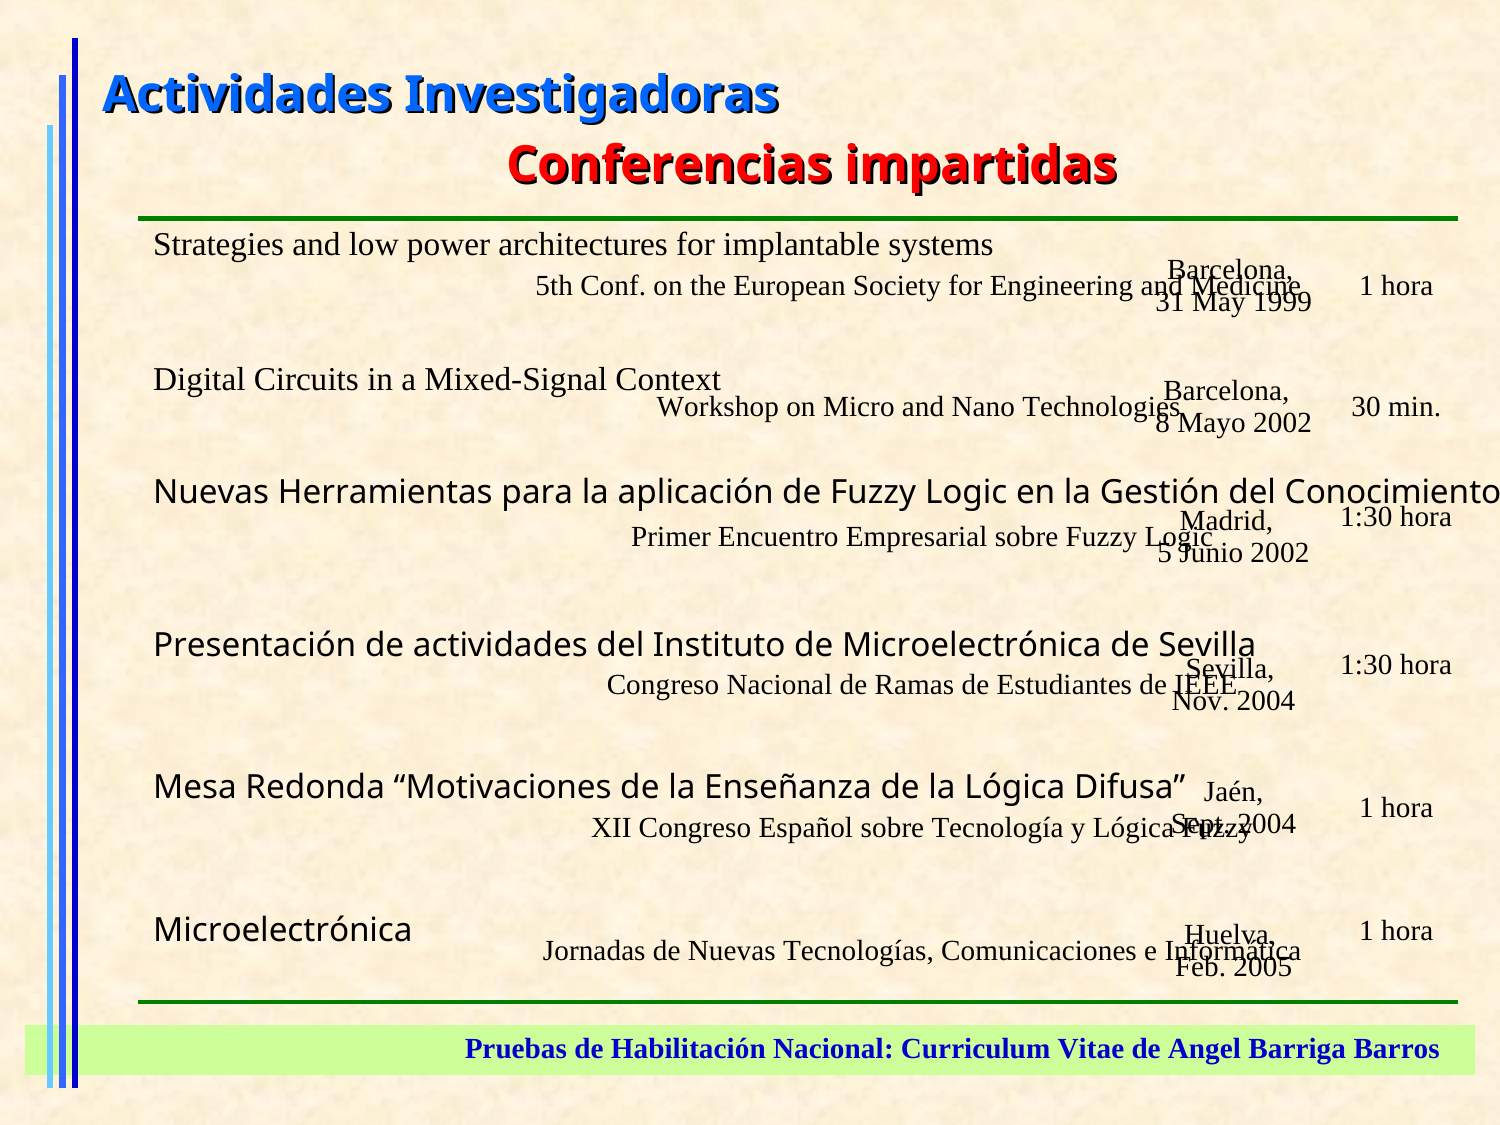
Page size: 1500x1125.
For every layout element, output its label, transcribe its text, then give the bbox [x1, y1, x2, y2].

text_box Conferencias impartidas [491, 135, 1132, 200]
text_box Congreso Nacional de Ramas de Estudiantes de IEEE [712, 613, 1134, 756]
text_box Huelva, Feb. 2005 [1134, 899, 1335, 1000]
text_box 1 hora [1335, 218, 1459, 354]
text_box Jaén, Sept. 2004 [1134, 756, 1335, 899]
text_box Microelectrónica [138, 899, 712, 1000]
text_box Jornadas de Nuevas Tecnologías, Comunicaciones e Informática [712, 899, 1134, 1000]
text_box Barcelona, 8 Mayo 2002 [1134, 354, 1335, 461]
text_box Workshop on Micro and Nano Technologies [712, 354, 1134, 461]
text_box Madrid, 5 Junio 2002 [1134, 461, 1335, 613]
text_box 1 hora [1335, 756, 1459, 899]
text_box 1 hora [1335, 899, 1459, 1003]
text_box Mesa Redonda “Motivaciones de la Enseñanza de la Lógica Difusa” [138, 756, 712, 899]
text_box Strategies and low power architectures for implantable systems [138, 221, 712, 354]
text_box 1:30 hora [1335, 613, 1459, 756]
text_box XII Congreso Español sobre Tecnología y Lógica Fuzzy [712, 756, 1134, 899]
text_box 1:30 hora [1335, 461, 1459, 613]
text_box Barcelona, 31 May 1999 [1134, 221, 1335, 354]
text_box 5th Conf. on the European Society for Engineering and Medicine [712, 221, 1134, 354]
text_box 30 min. [1335, 354, 1459, 461]
text_box Nuevas Herramientas para la aplicación de Fuzzy Logic en la Gestión del Conocimiento [138, 461, 712, 613]
text_box Primer Encuentro Empresarial sobre Fuzzy Logic [712, 461, 1134, 613]
text_box Digital Circuits in a Mixed-Signal Context [138, 354, 712, 461]
picture [0, 0, 1500, 1125]
text_box Sevilla, Nov. 2004 [1134, 613, 1335, 756]
text_box Presentación de actividades del Instituto de Microelectrónica de Sevilla [138, 613, 712, 756]
text_box Actividades Investigadoras [87, 49, 794, 134]
